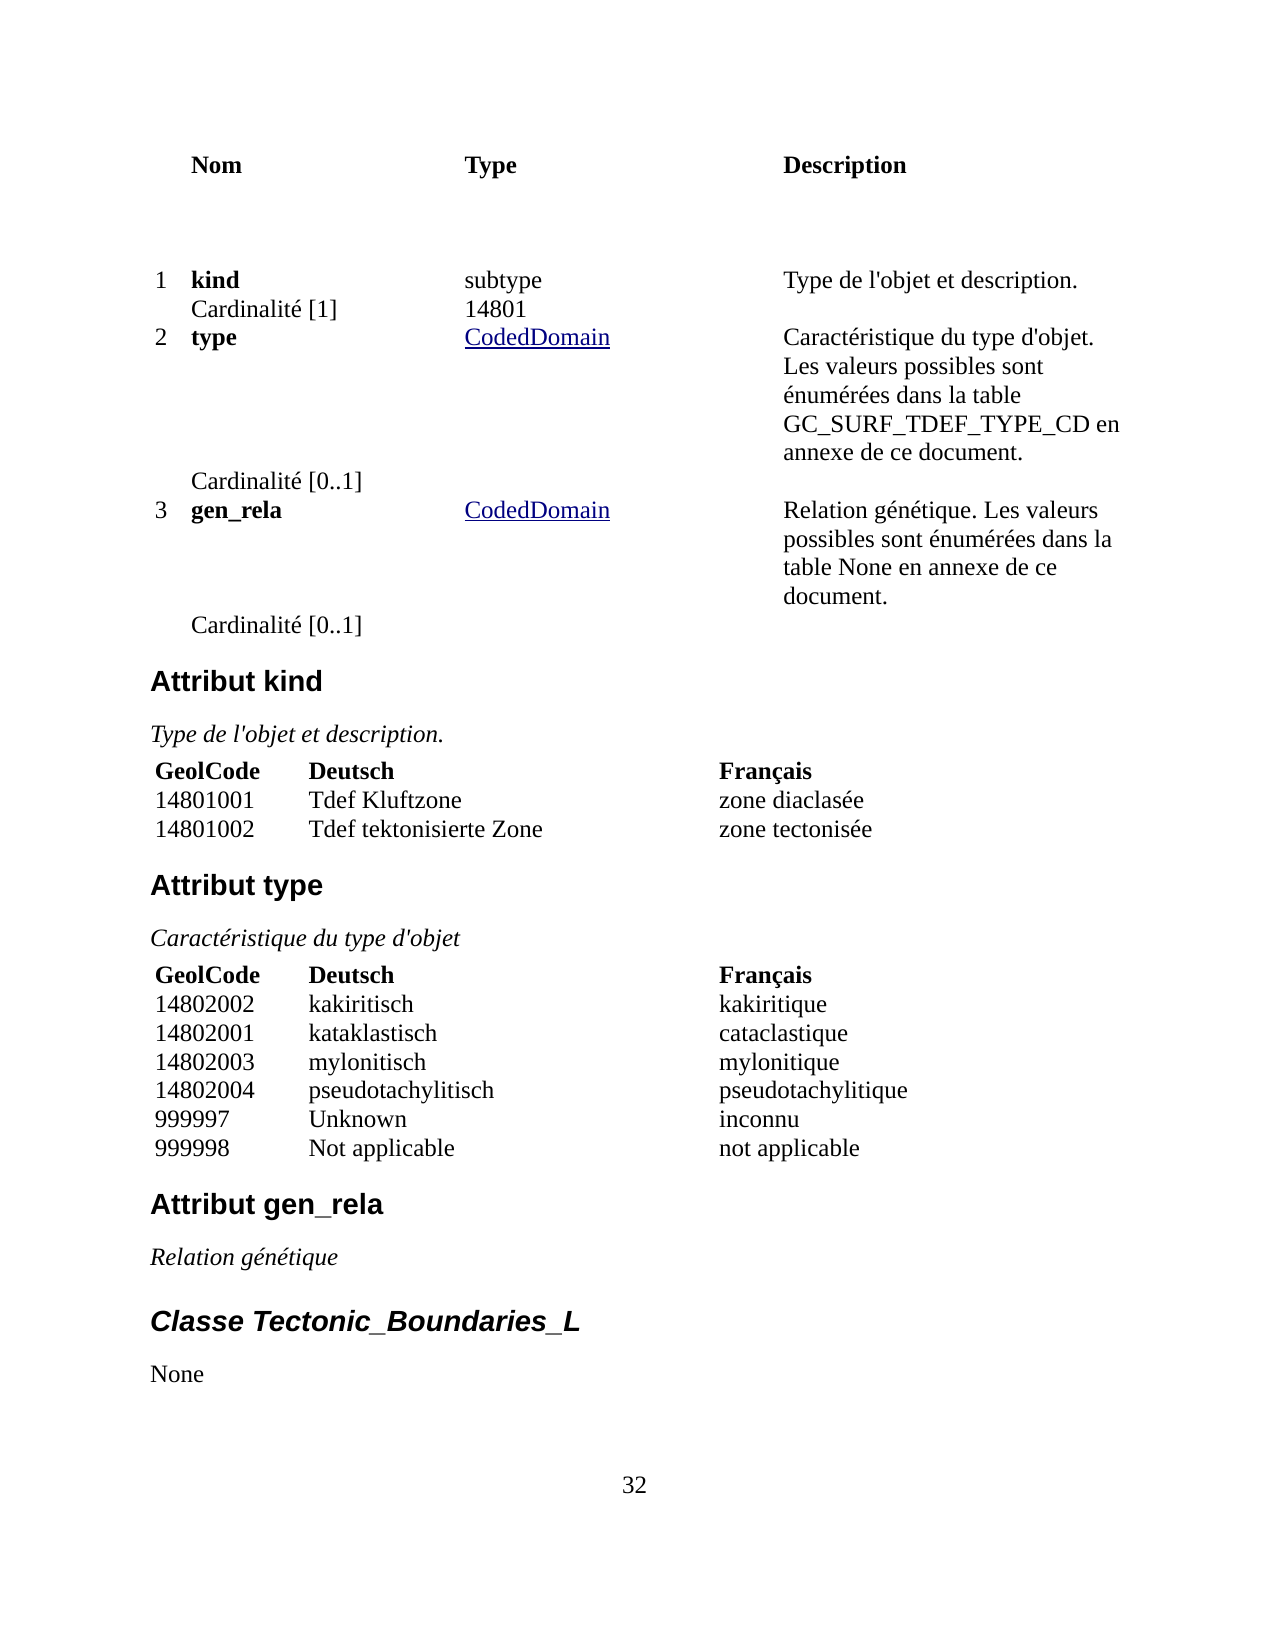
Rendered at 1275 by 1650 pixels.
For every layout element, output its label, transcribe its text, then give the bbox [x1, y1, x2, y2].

table_cell 14801001 [150, 785, 304, 814]
table_cell 999997 [150, 1104, 304, 1133]
table_header Deutsch [304, 960, 714, 989]
table_cell [779, 466, 1125, 495]
table_cell Type de l'objet et description. [779, 265, 1125, 294]
table_cell kakiritisch [304, 989, 714, 1018]
table_header GeolCode [150, 756, 304, 785]
table_cell 3 [150, 495, 186, 610]
table_cell gen_rela [186, 495, 460, 610]
table_cell Cardinalité [1] [186, 294, 460, 322]
table_cell [150, 466, 186, 495]
table_cell [150, 294, 186, 322]
table_cell 14802002 [150, 989, 304, 1018]
table_cell kakiritique [714, 989, 1125, 1018]
table_header Nom [186, 150, 460, 265]
table_cell pseudotachylitisch [304, 1075, 714, 1104]
table_cell [150, 610, 186, 639]
table_cell 14801002 [150, 814, 304, 843]
table_cell cataclastique [714, 1018, 1125, 1047]
table_cell kataklastisch [304, 1018, 714, 1047]
table_cell [779, 610, 1125, 639]
table_cell zone tectonisée [714, 814, 1125, 843]
table_cell Relation génétique. Les valeurs possibles sont énumérées dans la table None en annexe de ce document. [779, 495, 1125, 610]
table_cell kind [186, 265, 460, 294]
table_cell Cardinalité [0..1] [186, 466, 460, 495]
table_cell [460, 466, 779, 495]
table_cell 14801 [460, 294, 779, 322]
table_cell 14802004 [150, 1075, 304, 1104]
subtitle Attribut gen_rela [150, 1187, 1125, 1220]
table_header Français [714, 960, 1125, 989]
table_cell CodedDomain [460, 323, 779, 466]
table_cell type [186, 323, 460, 466]
table_cell 14802003 [150, 1047, 304, 1075]
table_cell Caractéristique du type d'objet. Les valeurs possibles sont énumérées dans la table GC_SURF_TDEF_TYPE_CD en annexe de ce document. [779, 323, 1125, 466]
table_header Français [714, 756, 1125, 785]
table_cell 14802001 [150, 1018, 304, 1047]
text Relation génétique [150, 1242, 1125, 1270]
table_cell inconnu [714, 1104, 1125, 1133]
table_cell Tdef Kluftzone [304, 785, 714, 814]
table_header Deutsch [304, 756, 714, 785]
table_header [150, 150, 186, 265]
table_header Type [460, 150, 779, 265]
table_cell 1 [150, 265, 186, 294]
table_cell Unknown [304, 1104, 714, 1133]
table_header Description [779, 150, 1125, 265]
table_cell subtype [460, 265, 779, 294]
subtitle Classe Tectonic_Boundaries_L [150, 1304, 1125, 1338]
text None [150, 1359, 1125, 1388]
table_cell [460, 610, 779, 639]
table_cell Tdef tektonisierte Zone [304, 814, 714, 843]
text Type de l'objet et description. [150, 719, 1125, 747]
table_cell Not applicable [304, 1133, 714, 1162]
subtitle Attribut type [150, 868, 1125, 901]
table_header GeolCode [150, 960, 304, 989]
table_cell Cardinalité [0..1] [186, 610, 460, 639]
table_cell mylonitisch [304, 1047, 714, 1075]
table_cell pseudotachylitique [714, 1075, 1125, 1104]
table_cell 2 [150, 323, 186, 466]
table_cell not applicable [714, 1133, 1125, 1162]
table_cell zone diaclasée [714, 785, 1125, 814]
table_cell [779, 294, 1125, 322]
subtitle Attribut kind [150, 664, 1125, 697]
table_cell CodedDomain [460, 495, 779, 610]
table_cell 999998 [150, 1133, 304, 1162]
text Caractéristique du type d'objet [150, 923, 1125, 951]
table_cell mylonitique [714, 1047, 1125, 1075]
